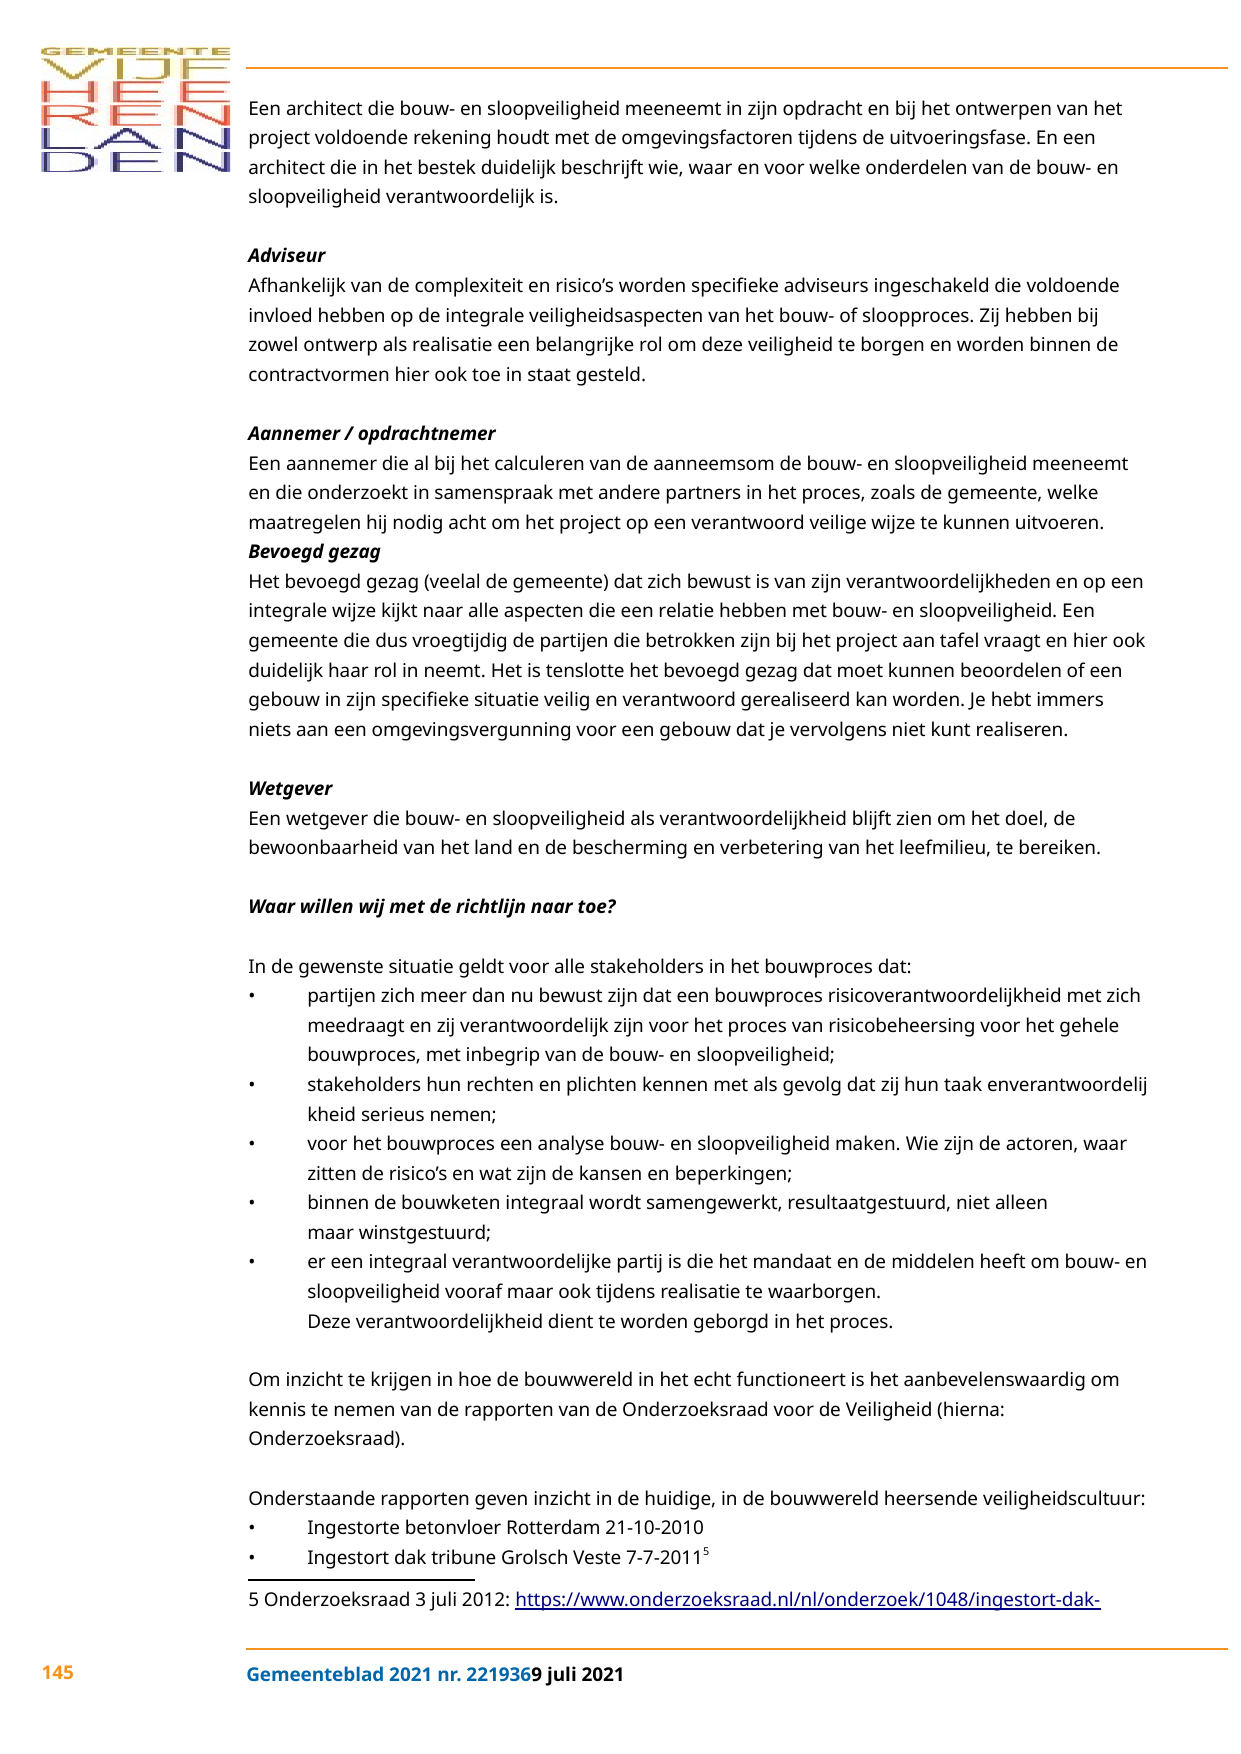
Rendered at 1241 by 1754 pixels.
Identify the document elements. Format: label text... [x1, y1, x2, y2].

table_header In de gewenste situatie geldt voor alle stakeholders in het bouwproces dat: partijen zich meer dan nu bewust zijn dat een bouwproces risicoverantwoordelijkheid met zich meedraagt en zij verantwoordelijk zijn voor het proces van risicobeheersing voor het gehele bouwproces, met inbegrip van de bouw- en sloopveiligheid; stakeholders hun rechten en plichten kennen met als gevolg dat zij hun taak enverantwoordelijkheid serieus nemen; voor het bouwproces een analyse bouw- en sloopveiligheid maken. Wie zijn de actoren, waar zitten de risico’s en wat zijn de kansen en beperkingen; binnen de bouwketen integraal wordt samengewerkt, resultaatgestuurd, niet alleen maar winstgestuurd; er een integraal verantwoordelijke partij is die het mandaat en de middelen heeft om bouw- en sloopveiligheid vooraf maar ook tijdens realisatie te waarborgen. Deze verantwoordelijkheid dient te worden geborgd in het proces. [248, 953, 1152, 1333]
text Een aannemer die al bij het calculeren van de aanneemsom de bouw- en sloopveiligheid meeneemt en die onderzoekt in samenspraak met andere partners in het proces, zoals de gemeente, welke maatregelen hij nodig acht om het project op een verantwoord veilige wijze te kunnen uitvoeren. [248, 450, 1152, 535]
text Waar willen wij met de richtlijn naar toe? [248, 893, 1152, 919]
text Aannemer / opdrachtnemer [248, 420, 1152, 446]
text Om inzicht te krijgen in hoe de bouwwereld in het echt functioneert is het aanbevelenswaardig om kennis te nemen van de rapporten van de Onderzoeksraad voor de Veiligheid (hierna: Onderzoeksraad). [248, 1366, 1152, 1451]
text Adviseur [248, 243, 1152, 268]
list Onderzoeksraad 3 juli 2012: https://www.onderzoeksraad.nl/nl/onderzoek/1048/ingestort‐dak‐ [248, 1586, 1152, 1612]
text Afhankelijk van de complexiteit en risico’s worden specifieke adviseurs ingeschakeld die voldoende invloed hebben op de integrale veiligheidsaspecten van het bouw- of sloopproces. Zij hebben bij zowel ontwerp als realisatie een belangrijke rol om deze veiligheid te borgen en worden binnen de contractvormen hier ook toe in staat gesteld. [248, 272, 1152, 387]
text Bevoegd gezag [248, 538, 1152, 564]
text Een wetgever die bouw- en sloopveiligheid als verantwoordelijkheid blijft zien om het doel, de bewoonbaarheid van het land en de bescherming en verbetering van het leefmilieu, te bereiken. [248, 805, 1152, 860]
list Ingestort dak tribune Grolsch Veste 7-7-2011 [248, 1544, 1152, 1569]
text Het bevoegd gezag (veelal de gemeente) dat zich bewust is van zijn verantwoordelijkheden en op een integrale wijze kijkt naar alle aspecten die een relatie hebben met bouw- en sloopveiligheid. Een gemeente die dus vroegtijdig de partijen die betrokken zijn bij het project aan tafel vraagt en hier ook duidelijk haar rol in neemt. Het is tenslotte het bevoegd gezag dat moet kunnen beoordelen of een gebouw in zijn specifieke situatie veilig en verantwoord gerealiseerd kan worden. Je hebt immers niets aan een omgevingsvergunning voor een gebouw dat je vervolgens niet kunt realiseren. [248, 568, 1152, 742]
picture [41, 47, 231, 172]
text Een architect die bouw- en sloopveiligheid meeneemt in zijn opdracht en bij het ontwerpen van het project voldoende rekening houdt met de omgevingsfactoren tijdens de uitvoeringsfase. En een architect die in het bestek duidelijk beschrijft wie, waar en voor welke onderdelen van de bouw- en sloopveiligheid verantwoordelijk is. [248, 95, 1152, 209]
text Onderstaande rapporten geven inzicht in de huidige, in de bouwwereld heersende veiligheidscultuur: [248, 1485, 1152, 1510]
text Wetgever [248, 775, 1152, 801]
list Ingestorte betonvloer Rotterdam 21-10-2010 [248, 1514, 1152, 1540]
